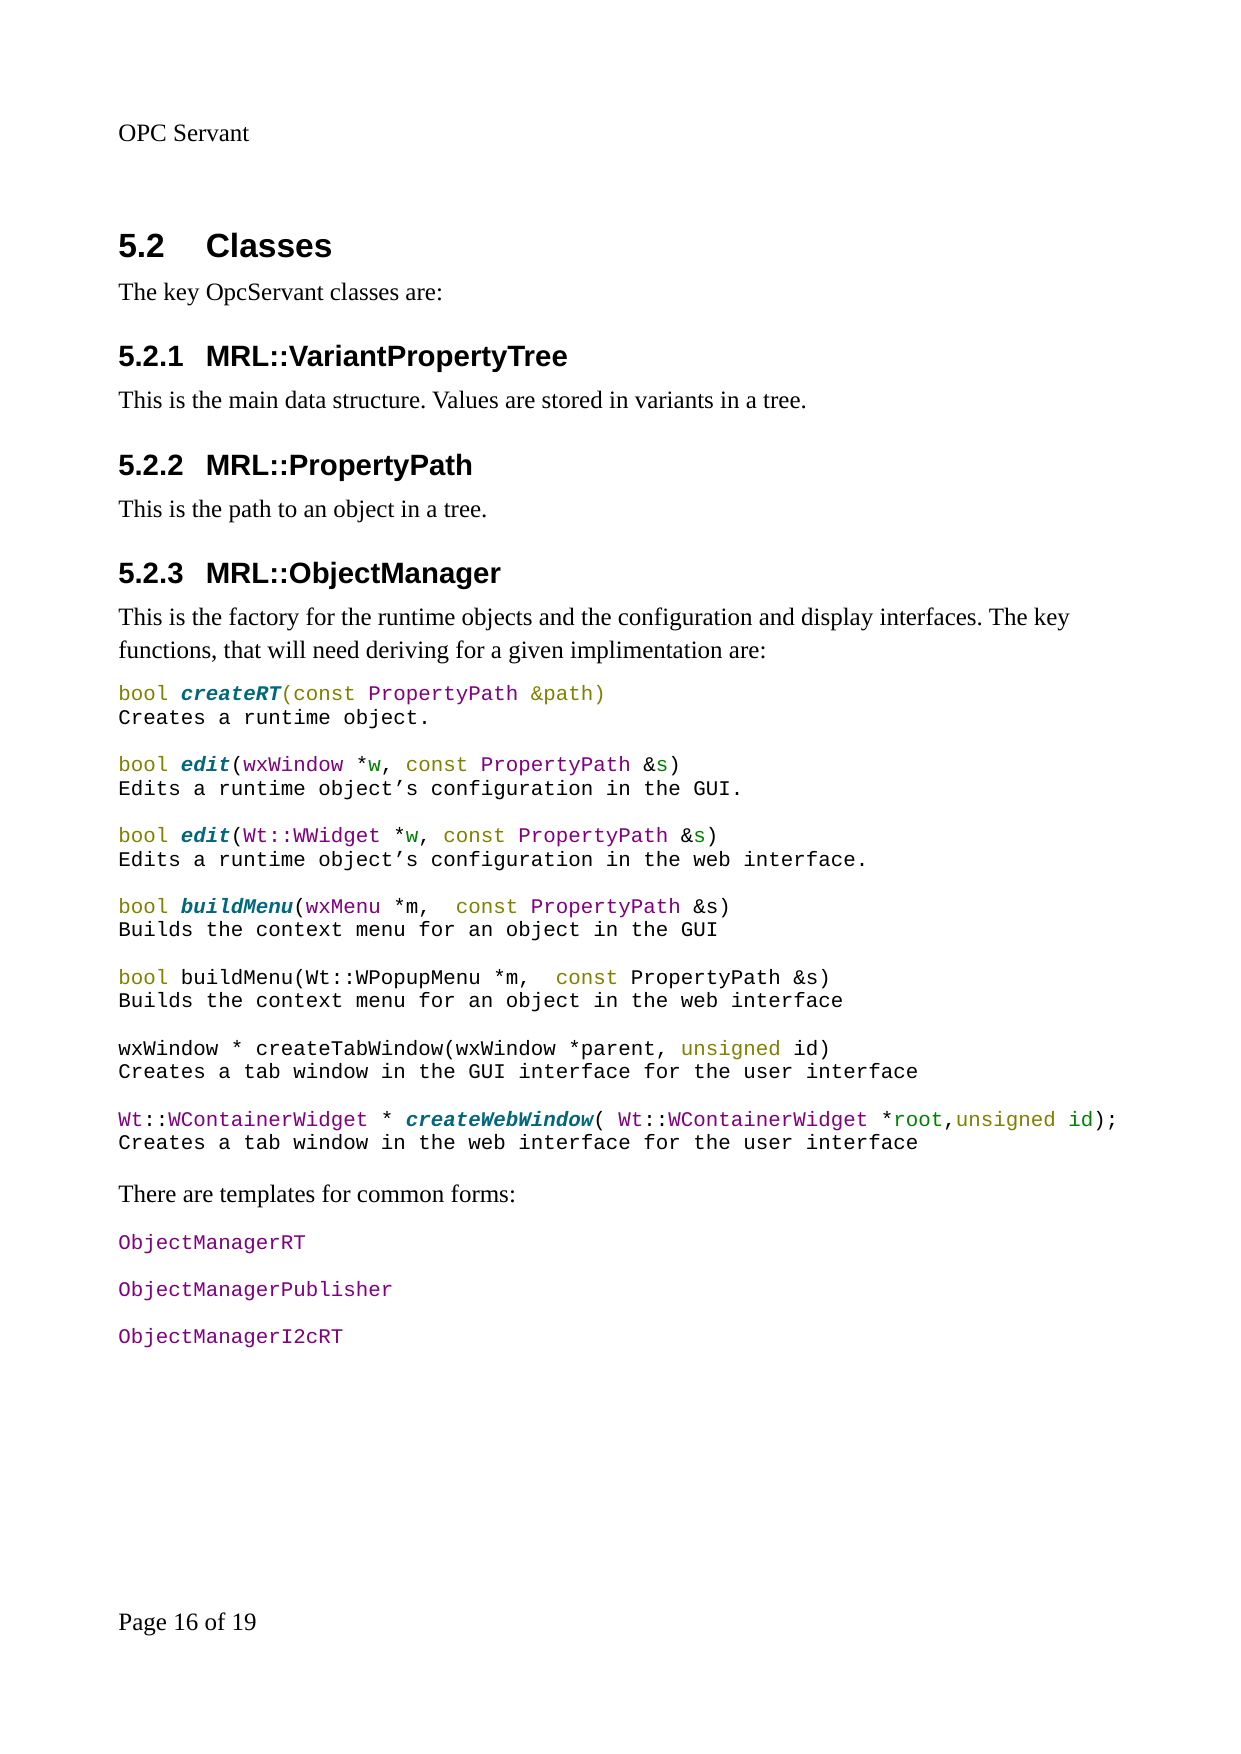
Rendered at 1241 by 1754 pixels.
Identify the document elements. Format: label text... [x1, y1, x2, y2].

subtitle MRL::PropertyPath [118, 448, 1122, 481]
text ObjectManagerI2cRT [118, 1327, 1122, 1350]
text Creates a tab window in the web interface for the user interface [118, 1132, 1122, 1156]
text This is the main data structure. Values are stored in variants in a tree. [118, 386, 1122, 414]
text The key OpcServant classes are: [118, 277, 1122, 306]
text bool createRT(const PropertyPath &path) [118, 683, 1122, 707]
text Wt::WContainerWidget * createWebWindow( Wt::WContainerWidget *root,unsigned id); [118, 1109, 1122, 1132]
text Creates a runtime object. [118, 707, 1122, 730]
text Creates a tab window in the GUI interface for the user interface [118, 1061, 1122, 1085]
subtitle Classes [118, 226, 1122, 264]
text Edits a runtime object’s configuration in the web interface. [118, 848, 1122, 872]
text ObjectManagerPublisher [118, 1279, 1122, 1303]
text bool edit(wxWindow *w, const PropertyPath &s) [118, 754, 1122, 778]
subtitle MRL::ObjectManager [118, 556, 1122, 590]
text ObjectManagerRT [118, 1232, 1122, 1256]
text bool buildMenu(wxMenu *m, const PropertyPath &s) [118, 896, 1122, 919]
text Edits a runtime object’s configuration in the GUI. [118, 778, 1122, 801]
text bool edit(Wt::WWidget *w, const PropertyPath &s) [118, 825, 1122, 848]
text bool buildMenu(Wt::WPopupMenu *m, const PropertyPath &s) [118, 967, 1122, 990]
text Builds the context menu for an object in the GUI [118, 919, 1122, 943]
text Builds the context menu for an object in the web interface [118, 990, 1122, 1014]
text There are templates for common forms: [118, 1179, 1122, 1208]
text This is the path to an object in a tree. [118, 494, 1122, 523]
subtitle MRL::VariantPropertyTree [118, 339, 1122, 373]
text wxWindow * createTabWindow(wxWindow *parent, unsigned id) [118, 1038, 1122, 1061]
text This is the factory for the runtime objects and the configuration and display interfaces. The key functions, that will need deriving for a given implimentation are: [118, 602, 1122, 664]
